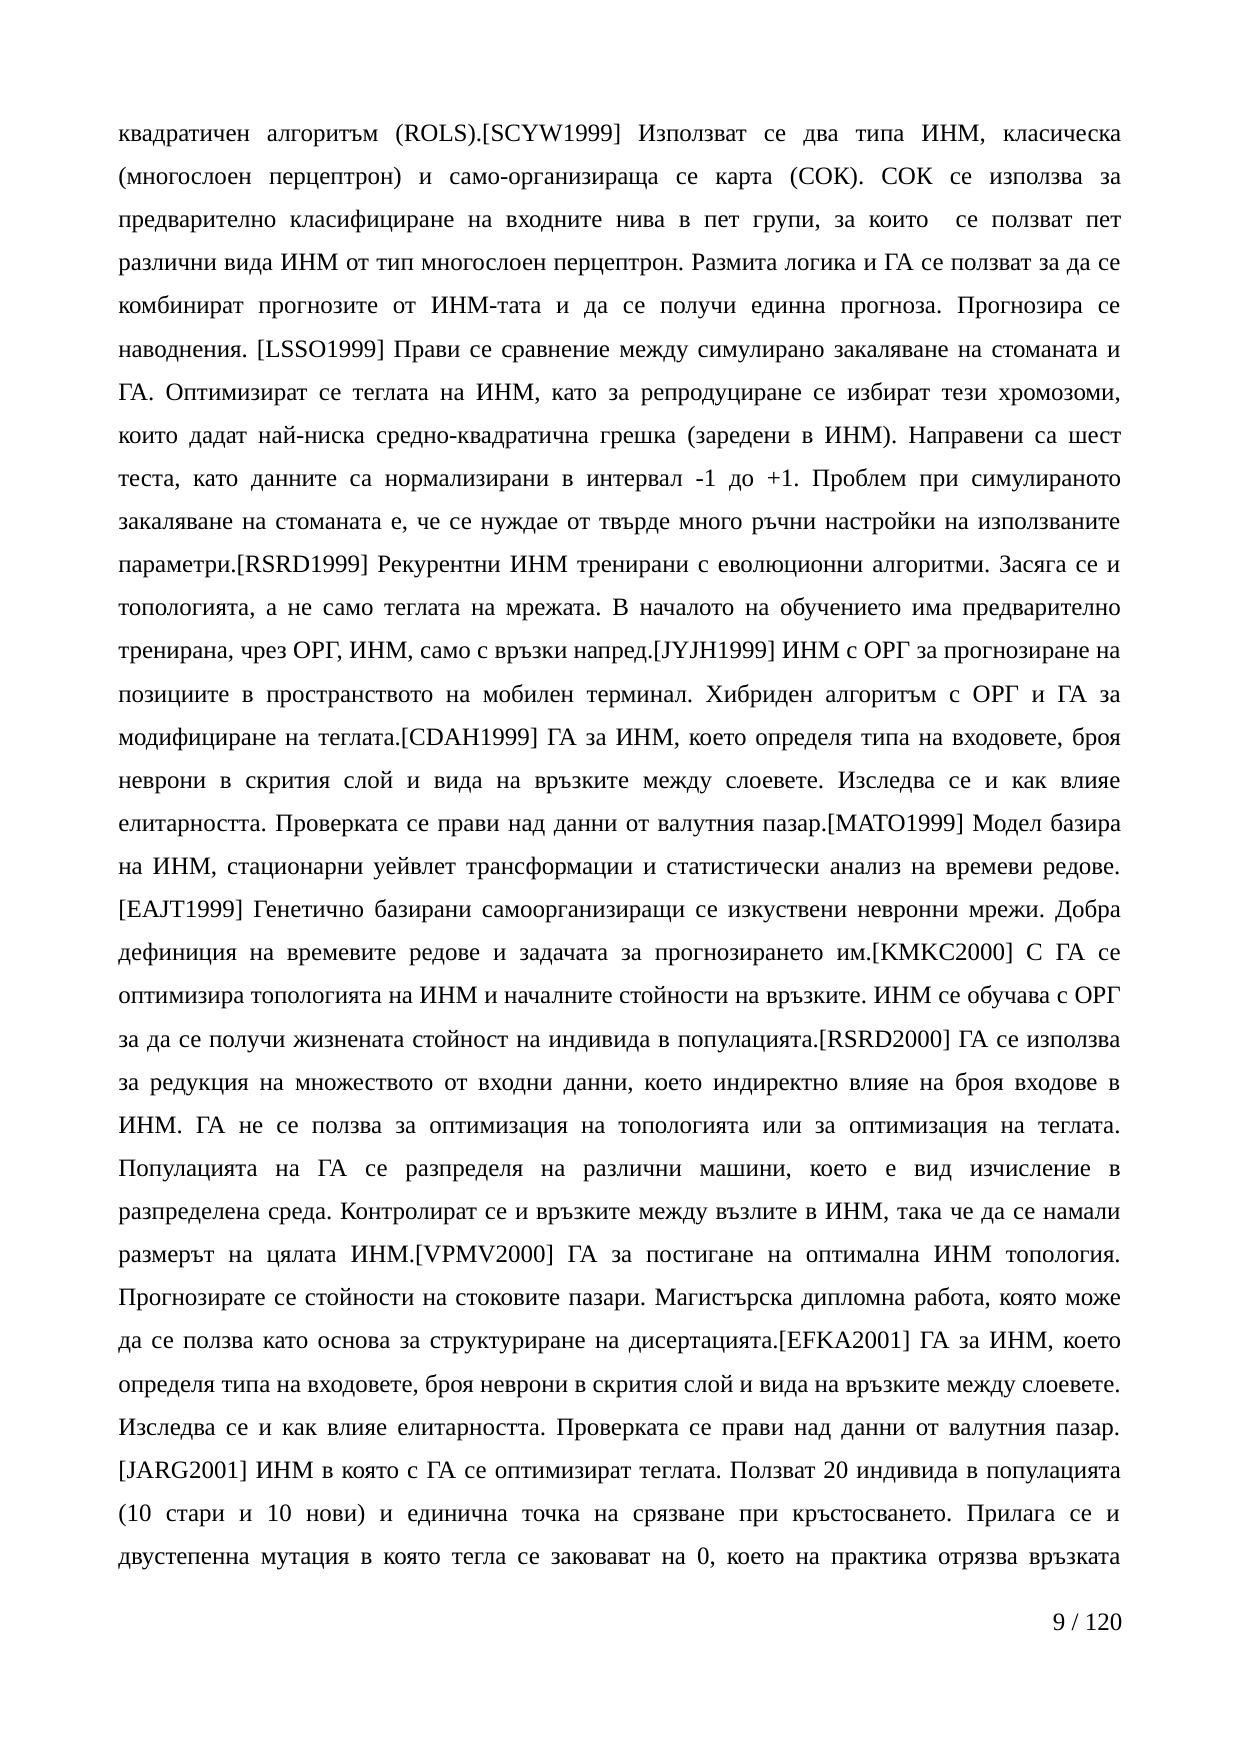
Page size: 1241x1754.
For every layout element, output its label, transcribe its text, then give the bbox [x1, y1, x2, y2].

text квадратичен алгоритъм (ROLS).[SCYW1999] Използват се два типа ИНМ, класическа (многослоен перцептрон) и само-организираща се карта (СОК). СОК се използва за предварително класифициране на входните нива в пет групи, за които се ползват пет различни вида ИНМ от тип многослоен перцептрон. Размита логика и ГА се ползват за да се комбинират прогнозите от ИНМ-тата и да се получи единна прогноза. Прогнозира се наводнения. [LSSO1999] Прави се сравнение между симулирано закаляване на стоманата и ГА. Оптимизират се теглата на ИНМ, като за репродуциране се избират тези хромозоми, които дадат най-ниска средно-квадратична грешка (заредени в ИНМ). Направени са шест теста, като данните са нормализирани в интервал -1 до +1. Проблем при симулираното закаляване на стоманата е, че се нуждае от твърде много ръчни настройки на използваните параметри.[RSRD1999] Рекурентни ИНМ тренирани с еволюционни алгоритми. Засяга се и топологията, а не само теглата на мрежата. В началото на обучението има предварително тренирана, чрез ОРГ, ИНМ, само с връзки напред.[JYJH1999] ИНМ с ОРГ за прогнозиране на позициите в пространството на мобилен терминал. Хибриден алгоритъм с ОРГ и ГА за модифициране на теглата.[CDAH1999] ГА за ИНМ, което определя типа на входовете, броя неврони в скрития слой и вида на връзките между слоевете. Изследва се и как влияе елитарността. Проверката се прави над данни от валутния пазар.[MATO1999] Модел базира на ИНМ, стационарни уейвлет трансформации и статистически анализ на времеви редове.[EAJT1999] Генетично базирани самоорганизиращи се изкуствени невронни мрежи. Добра дефиниция на времевите редове и задачата за прогнозирането им.[KMKC2000] С ГА се оптимизира топологията на ИНМ и началните стойности на връзките. ИНМ се обучава с ОРГ за да се получи жизнената стойност на индивида в популацията.[RSRD2000] ГА се използва за редукция на множеството от входни данни, което индиректно влияе на броя входове в ИНМ. ГА не се ползва за оптимизация на топологията или за оптимизация на теглата. Популацията на ГА се разпределя на различни машини, което е вид изчисление в разпределена среда. Контролират се и връзките между възлите в ИНМ, така че да се намали размерът на цялата ИНМ.[VPMV2000] ГА за постигане на оптимална ИНМ топология. Прогнозирате се стойности на стоковите пазари. Магистърска дипломна работа, която може да се ползва като основа за структуриране на дисертацията.[EFKA2001] ГА за ИНМ, което определя типа на входовете, броя неврони в скрития слой и вида на връзките между слоевете. Изследва се и как влияе елитарността. Проверката се прави над данни от валутния пазар.[JARG2001] ИНМ в която с ГА се оптимизират теглата. Ползват 20 индивида в популацията (10 стари и 10 нови) и единична точка на срязване при кръстосването. Прилага се и двустепенна мутация в която тегла се заковават на 0, което на практика отрязва връзката [118, 118, 1122, 1570]
